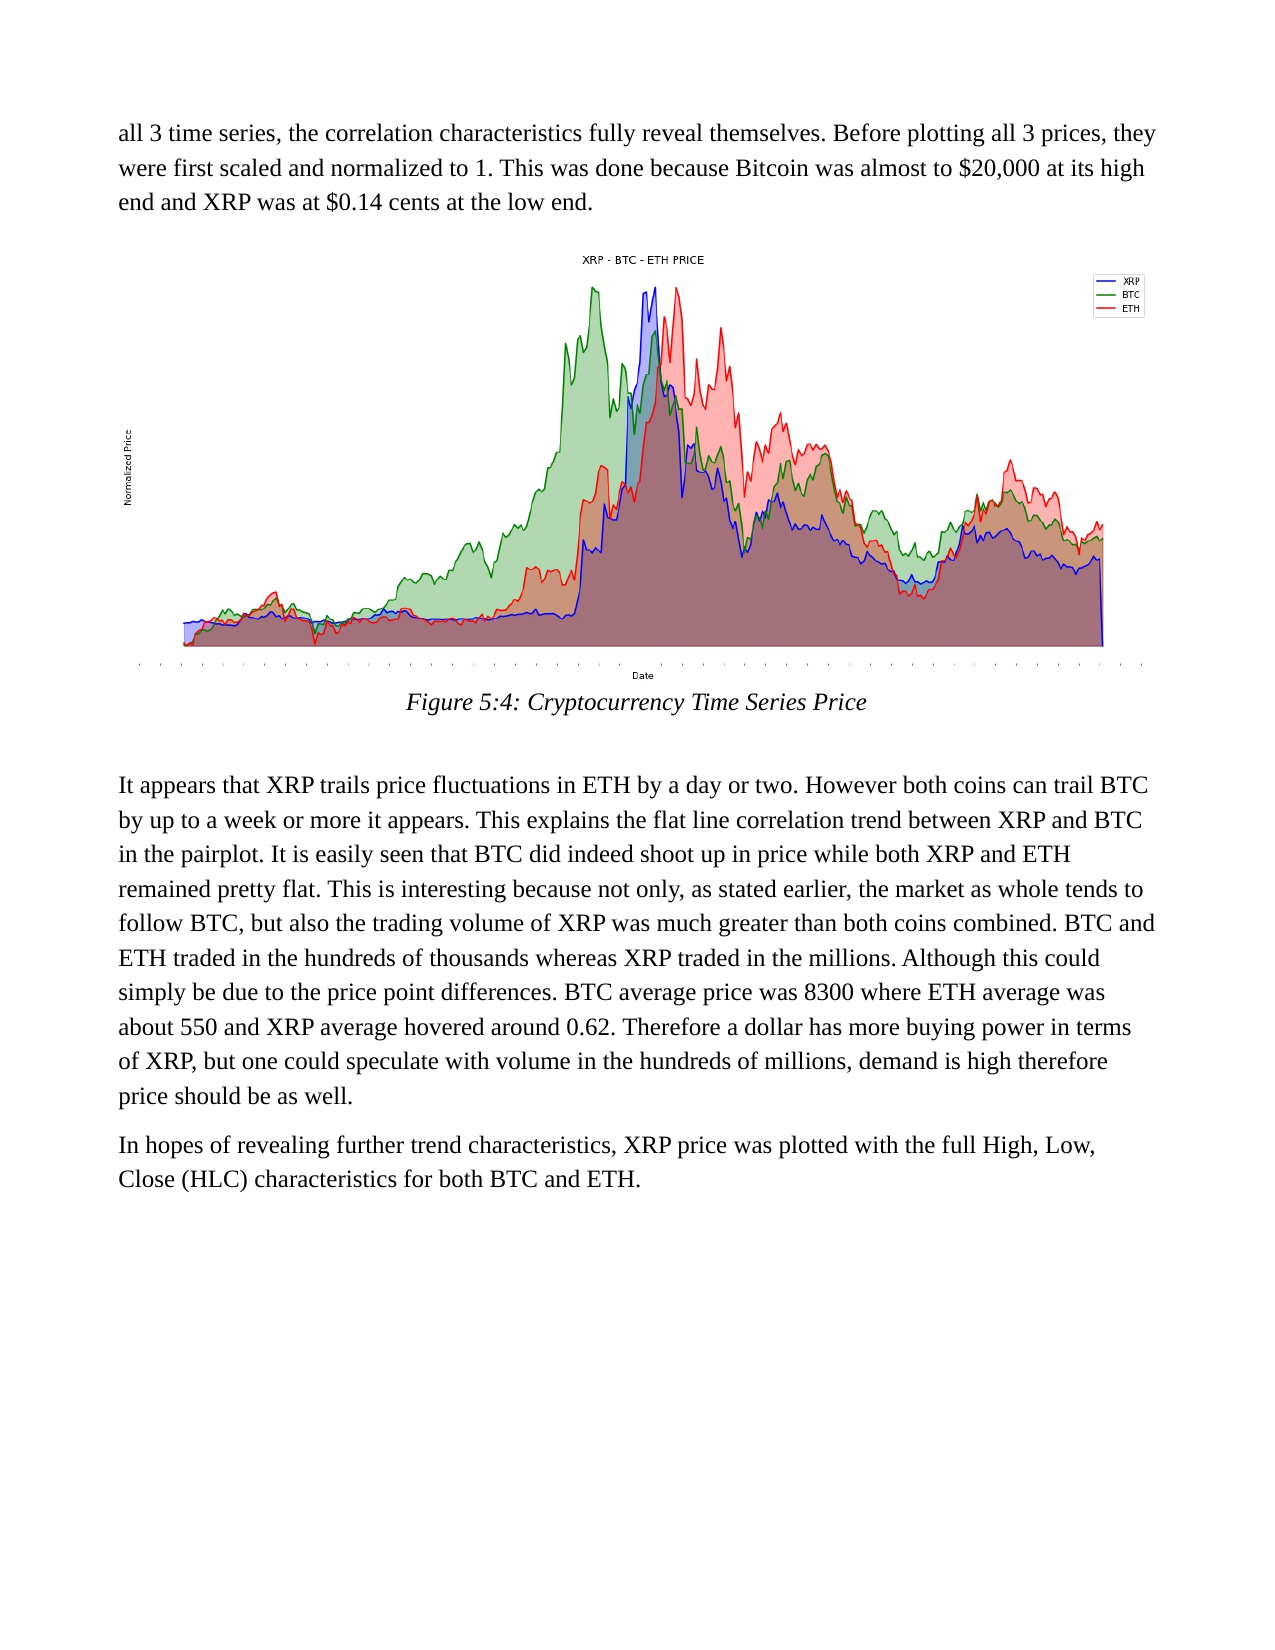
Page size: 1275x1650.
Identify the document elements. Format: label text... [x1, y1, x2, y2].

text all 3 time series, the correlation characteristics fully reveal themselves. Before plotting all 3 prices, they were first scaled and normalized to 1. This was done because Bitcoin was almost to $20,000 at its high end and XRP was at $0.14 cents at the low end. [118, 118, 1157, 216]
text It appears that XRP trails price fluctuations in ETH by a day or two. However both coins can trail BTC by up to a week or more it appears. This explains the flat line correlation trend between XRP and BTC in the pairplot. It is easily seen that BTC did indeed shoot up in price while both XRP and ETH remained pretty flat. This is interesting because not only, as stated earlier, the market as whole tends to follow BTC, but also the trading volume of XRP was much greater than both coins combined. BTC and ETH traded in the hundreds of thousands whereas XRP traded in the millions. Although this could simply be due to the price point differences. BTC average price was 8300 where ETH average was about 550 and XRP average hovered around 0.62. Therefore a dollar has more buying power in terms of XRP, but one could speculate with volume in the hundreds of millions, demand is high therefore price should be as well. [118, 770, 1157, 1109]
text Figure 5:4: Cryptocurrency Time Series Price [118, 687, 1157, 716]
text In hopes of revealing further trend characteristics, XRP price was plotted with the full High, Low, Close (HLC) characteristics for both BTC and ETH. [118, 1130, 1157, 1193]
picture [118, 248, 1157, 687]
